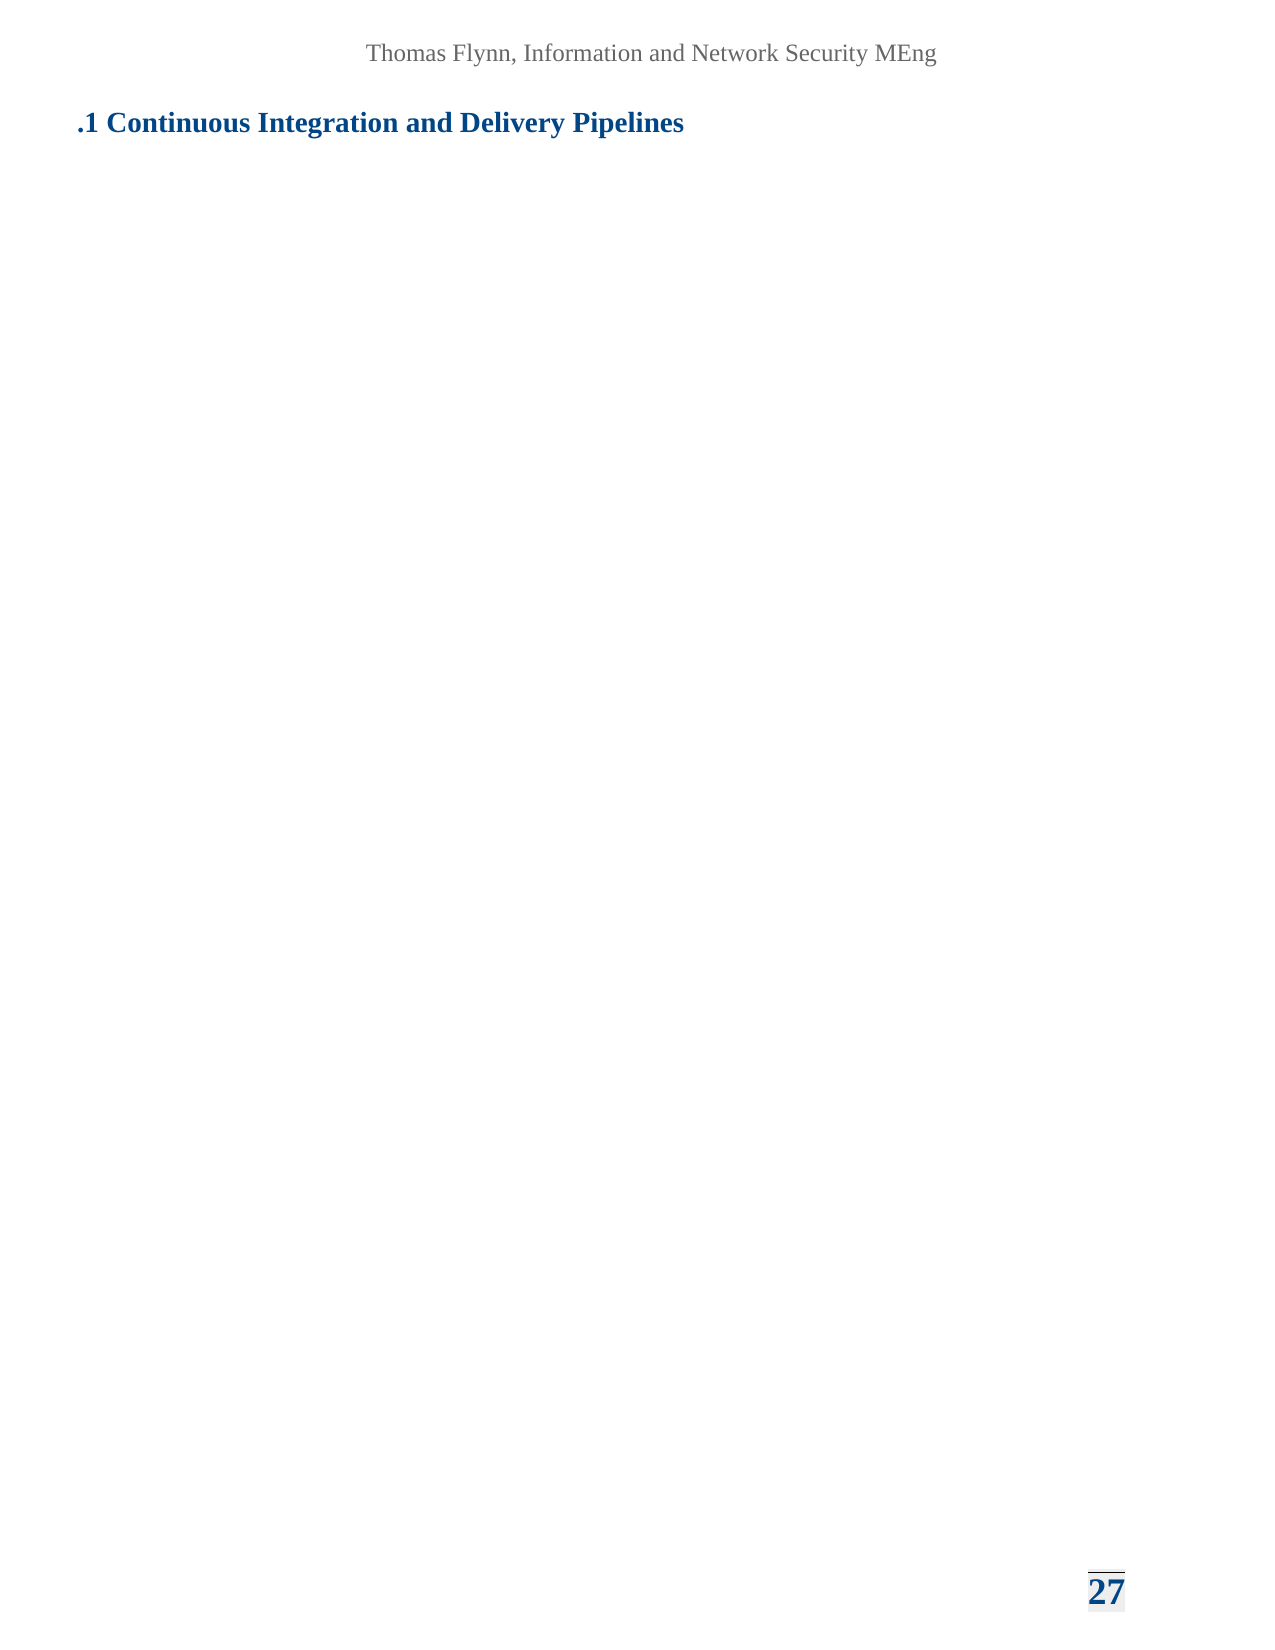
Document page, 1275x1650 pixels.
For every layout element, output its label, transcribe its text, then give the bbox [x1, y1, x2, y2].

subtitle .1 Continuous Integration and Delivery Pipelines [74, 105, 1125, 138]
